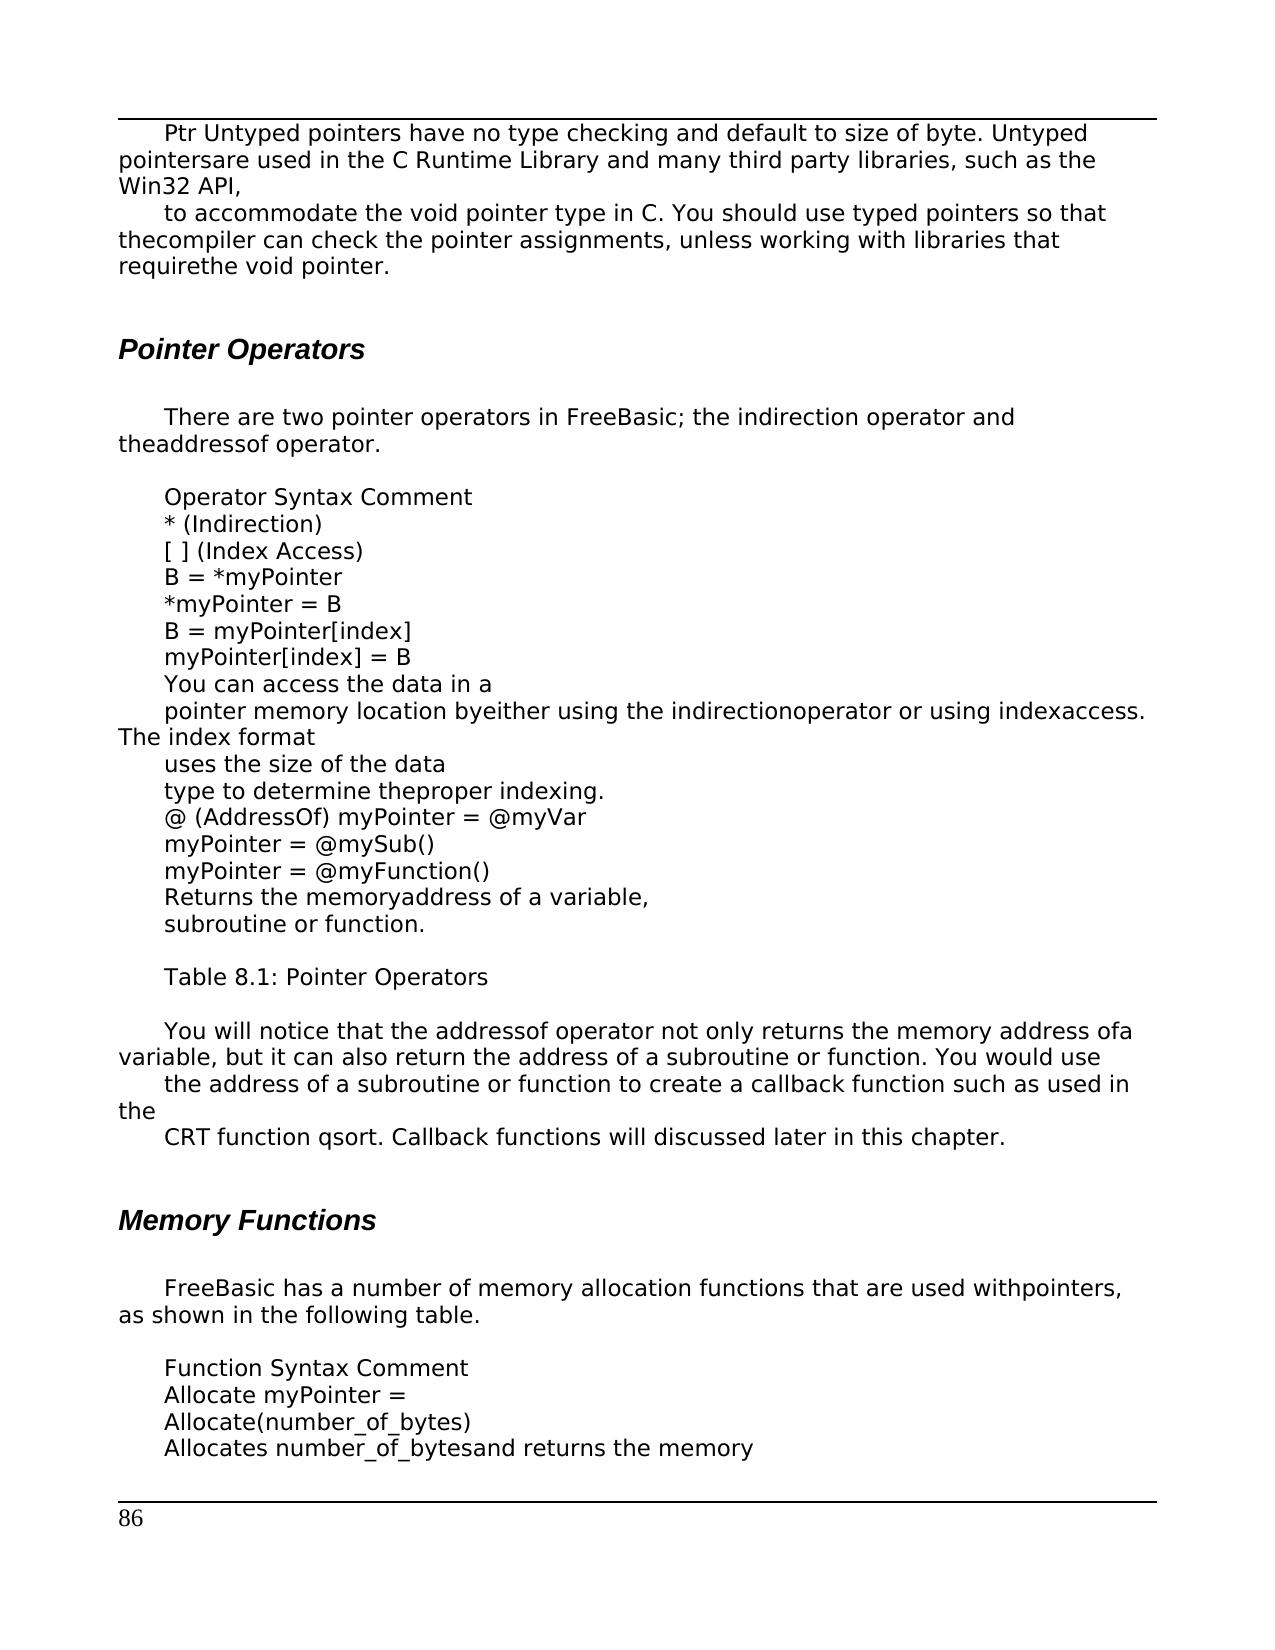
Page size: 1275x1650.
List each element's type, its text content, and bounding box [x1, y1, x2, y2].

text You will notice that the addressof operator not only returns the memory address ofa variable, but it can also return the address of a subroutine or function. You would use [118, 1018, 1157, 1071]
text Returns the memoryaddress of a variable, [118, 884, 1157, 911]
text type to determine theproper indexing. [118, 778, 1157, 804]
text pointer memory location byeither using the indirectionoperator or using indexaccess. The index format [118, 698, 1157, 751]
text FreeBasic has a number of memory allocation functions that are used withpointers, as shown in the following table. [118, 1276, 1157, 1329]
subtitle Pointer Operators [118, 332, 1157, 365]
text subroutine or function. [118, 911, 1157, 938]
text B = myPointer[index] [118, 618, 1157, 644]
text CRT function qsort. Callback functions will discussed later in this chapter. [118, 1124, 1157, 1151]
text You can access the data in a [118, 671, 1157, 698]
text * (Indirection) [118, 511, 1157, 538]
text uses the size of the data [118, 751, 1157, 778]
subtitle Memory Functions [118, 1203, 1157, 1236]
text to accommodate the void pointer type in C. You should use typed pointers so that thecompiler can check the pointer assignments, unless working with libraries that requirethe void pointer. [118, 200, 1157, 280]
text Allocate myPointer = [118, 1382, 1157, 1409]
text Ptr Untyped pointers have no type checking and default to size of byte. Untyped pointersare used in the C Runtime Library and many third party libraries, such as the Win32 API, [118, 120, 1157, 200]
text B = *myPointer [118, 564, 1157, 591]
text Allocates number_of_bytesand returns the memory [118, 1436, 1157, 1462]
text Function Syntax Comment [118, 1356, 1157, 1382]
text myPointer[index] = B [118, 644, 1157, 671]
text There are two pointer operators in FreeBasic; the indirection operator and theaddressof operator. [118, 404, 1157, 458]
text the address of a subroutine or function to create a callback function such as used in the [118, 1071, 1157, 1124]
text [ ] (Index Access) [118, 538, 1157, 564]
text myPointer = @mySub() [118, 831, 1157, 858]
text *myPointer = B [118, 591, 1157, 618]
text Operator Syntax Comment [118, 484, 1157, 511]
text @ (AddressOf) myPointer = @myVar [118, 804, 1157, 831]
text myPointer = @myFunction() [118, 858, 1157, 884]
text Table 8.1: Pointer Operators [118, 964, 1157, 991]
text Allocate(number_of_bytes) [118, 1409, 1157, 1436]
